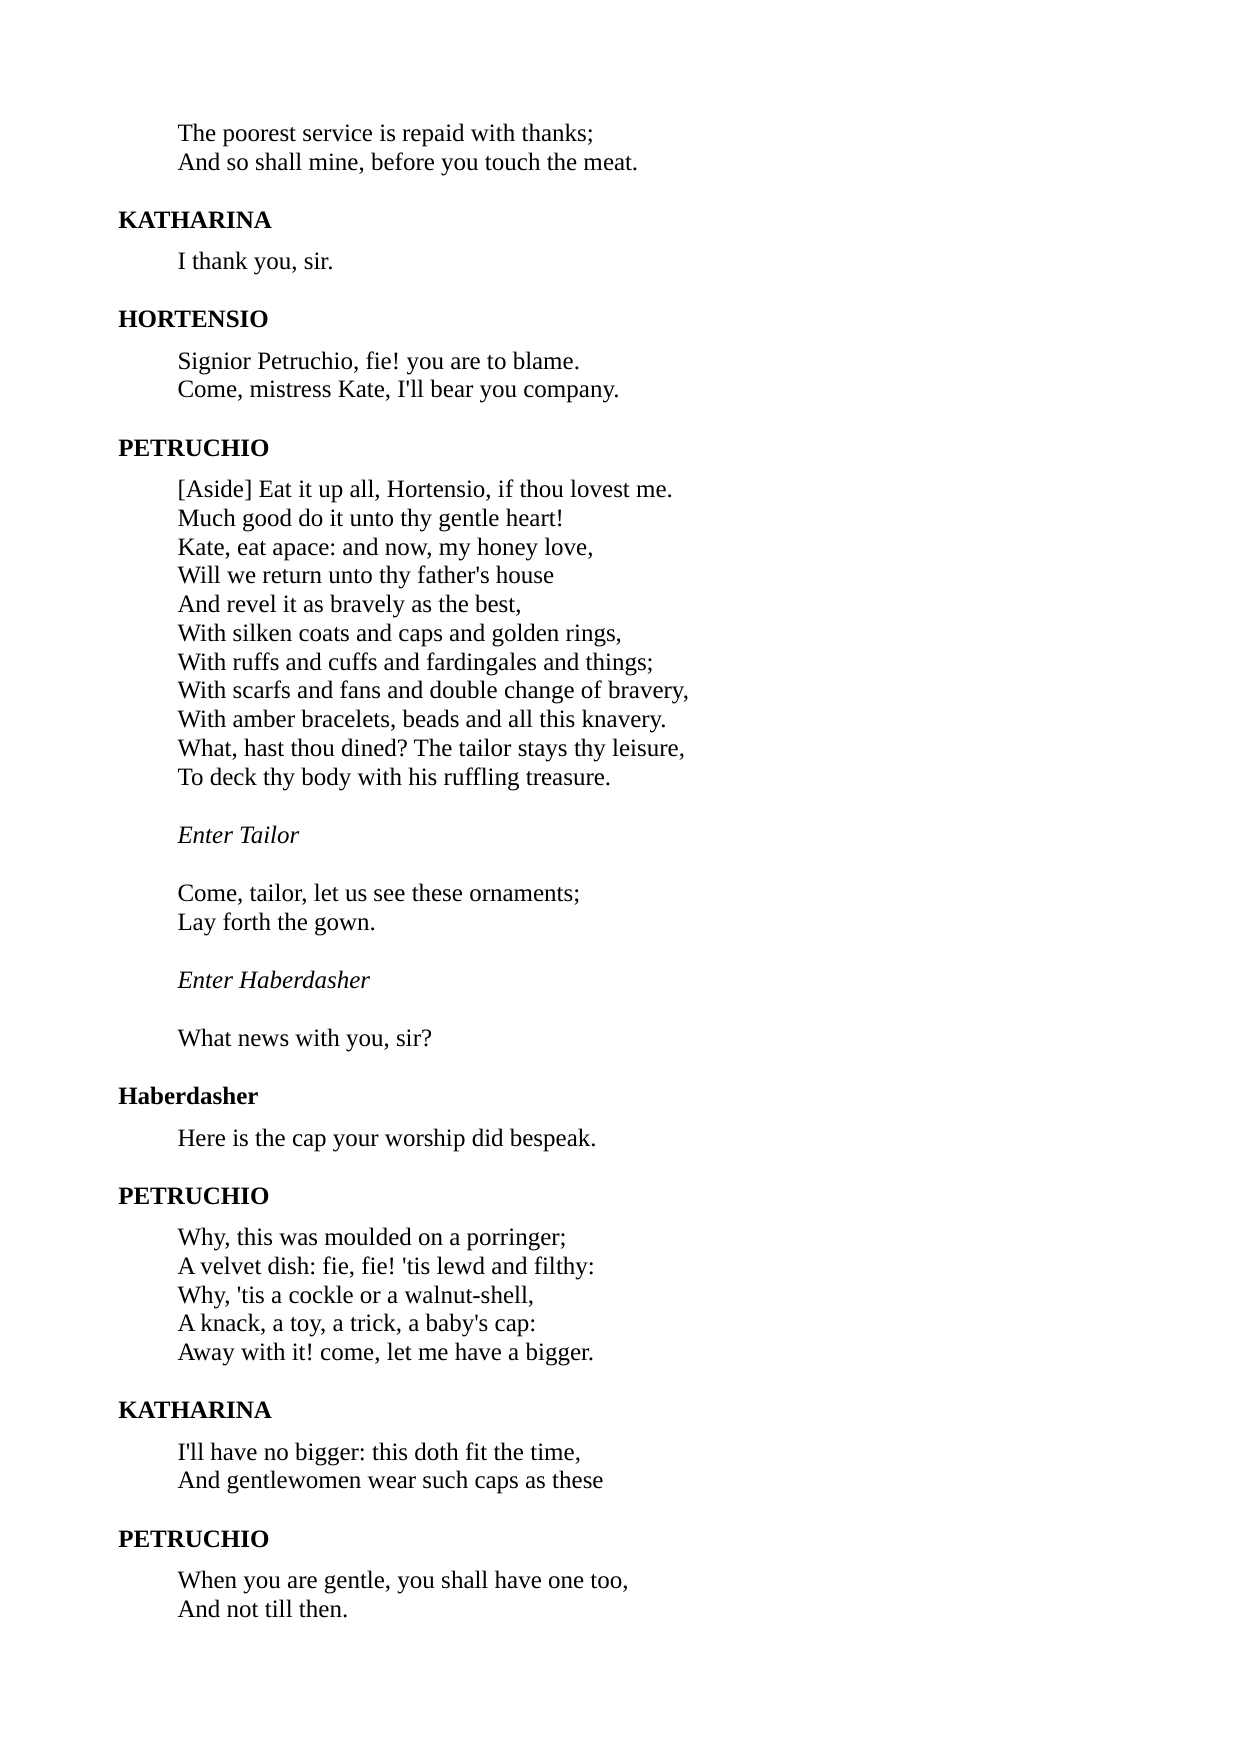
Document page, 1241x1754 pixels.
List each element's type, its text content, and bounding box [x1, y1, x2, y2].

text I'll have no bigger: this doth fit the time, And gentlewomen wear such caps as these [177, 1437, 1063, 1494]
text Why, this was moulded on a porringer; A velvet dish: fie, fie! 'tis lewd and filthy: Why, 'tis a cockle or a walnut-shell, A knack, a toy, a trick, a baby's cap: Away with it! come, let me have a bigger. [177, 1222, 1063, 1366]
text Come, tailor, let us see these ornaments; Lay forth the gown. [177, 878, 1063, 936]
text PETRUCHIO [118, 1524, 1122, 1552]
text I thank you, sir. [177, 246, 1063, 275]
text The poorest service is repaid with thanks; And so shall mine, before you touch the meat. [177, 118, 1063, 176]
text PETRUCHIO [118, 1181, 1122, 1210]
text KATHARINA [118, 205, 1122, 234]
text HORTENSIO [118, 304, 1122, 333]
text PETRUCHIO [118, 433, 1122, 462]
text When you are gentle, you shall have one too, And not till then. [177, 1565, 1063, 1622]
text KATHARINA [118, 1395, 1122, 1424]
text Enter Haberdasher [177, 965, 1063, 994]
text What news with you, sir? [177, 1023, 1063, 1052]
text Signior Petruchio, fie! you are to blame. Come, mistress Kate, I'll bear you company. [177, 346, 1063, 403]
text Here is the cap your worship did bespeak. [177, 1123, 1063, 1151]
text [Aside] Eat it up all, Hortensio, if thou lovest me. Much good do it unto thy gentle heart! Kate, eat apace: and now, my honey love, Will we return unto thy father's house And revel it as bravely as the best, With silken coats and caps and golden rings, With ruffs and cuffs and fardingales and things; With scarfs and fans and double change of bravery, With amber bracelets, beads and all this knavery. What, hast thou dined? The tailor stays thy leisure, To deck thy body with his ruffling treasure. [177, 474, 1063, 790]
text Haberdasher [118, 1081, 1122, 1110]
text Enter Tailor [177, 820, 1063, 848]
